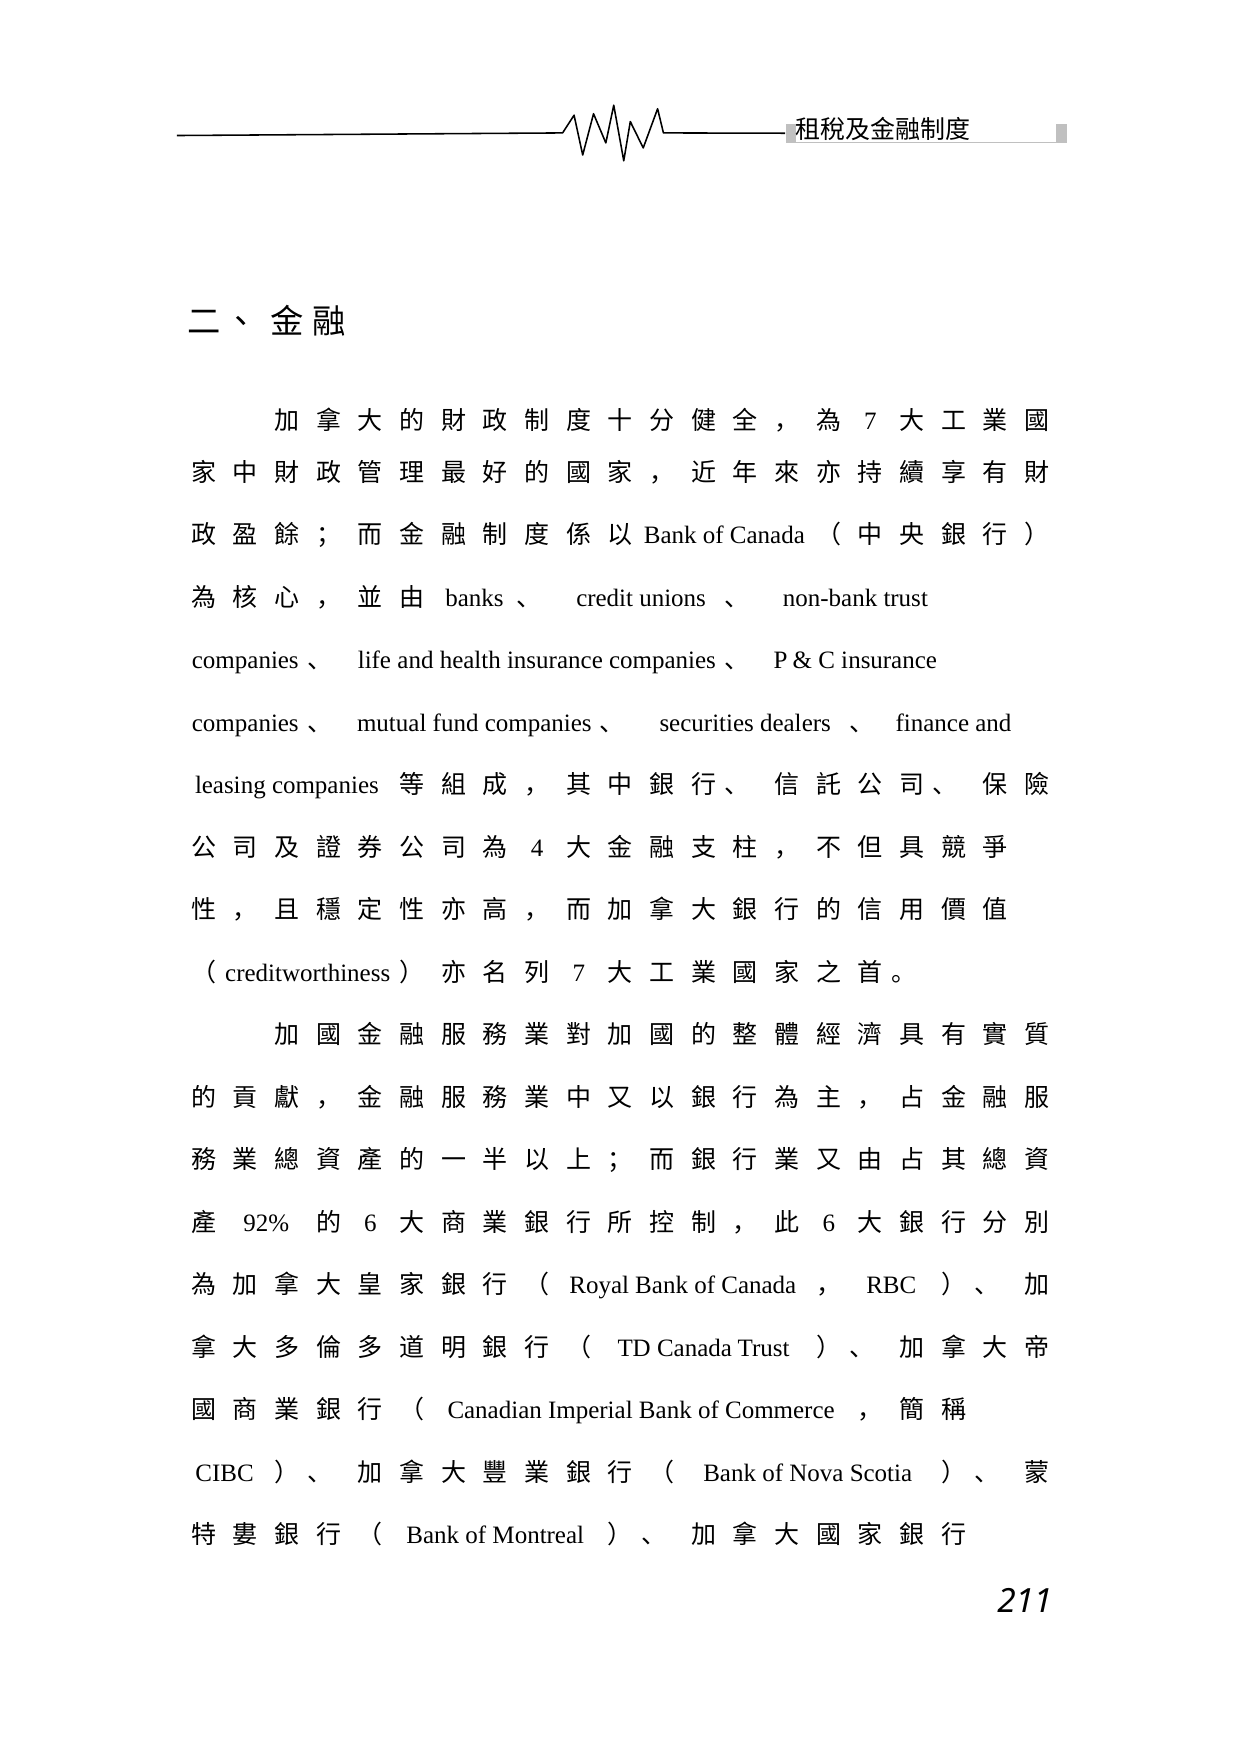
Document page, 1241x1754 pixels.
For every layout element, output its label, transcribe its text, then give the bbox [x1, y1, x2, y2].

text 加拿大的財政制度十分健全，為7大工業國家中財政管理最好的國家，近年來亦持續享有財政盈餘；而金融制度係以Bank of Canada（中央銀行）為核心，並由banks、credit unions、non-bank trust companies、life and health insurance companies、P & C insurance companies、mutual fund companies、securities dealers、finance and leasing companies等組成，其中銀行、信託公司、保險公司及證券公司為4大金融支柱，不但具競爭性，且穩定性亦高，而加拿大銀行的信用價值（creditworthiness）亦名列7大工業國家之首。 [183, 366, 1058, 991]
text 二、金融 [183, 277, 1058, 339]
text 加國金融服務業對加國的整體經濟具有實質的貢獻，金融服務業中又以銀行為主，占金融服務業總資產的一半以上；而銀行業又由占其總資產92%的6大商業銀行所控制，此6大銀行分別為加拿大皇家銀行（Royal Bank of Canada，RBC）、加拿大多倫多道明銀行（TD Canada Trust）、加拿大帝國商業銀行（Canadian Imperial Bank of Commerce，簡稱CIBC）、加拿大豐業銀行（Bank of Nova Scotia）、蒙特婁銀行（Bank of Montreal）、加拿大國家銀行 [183, 991, 1058, 1554]
